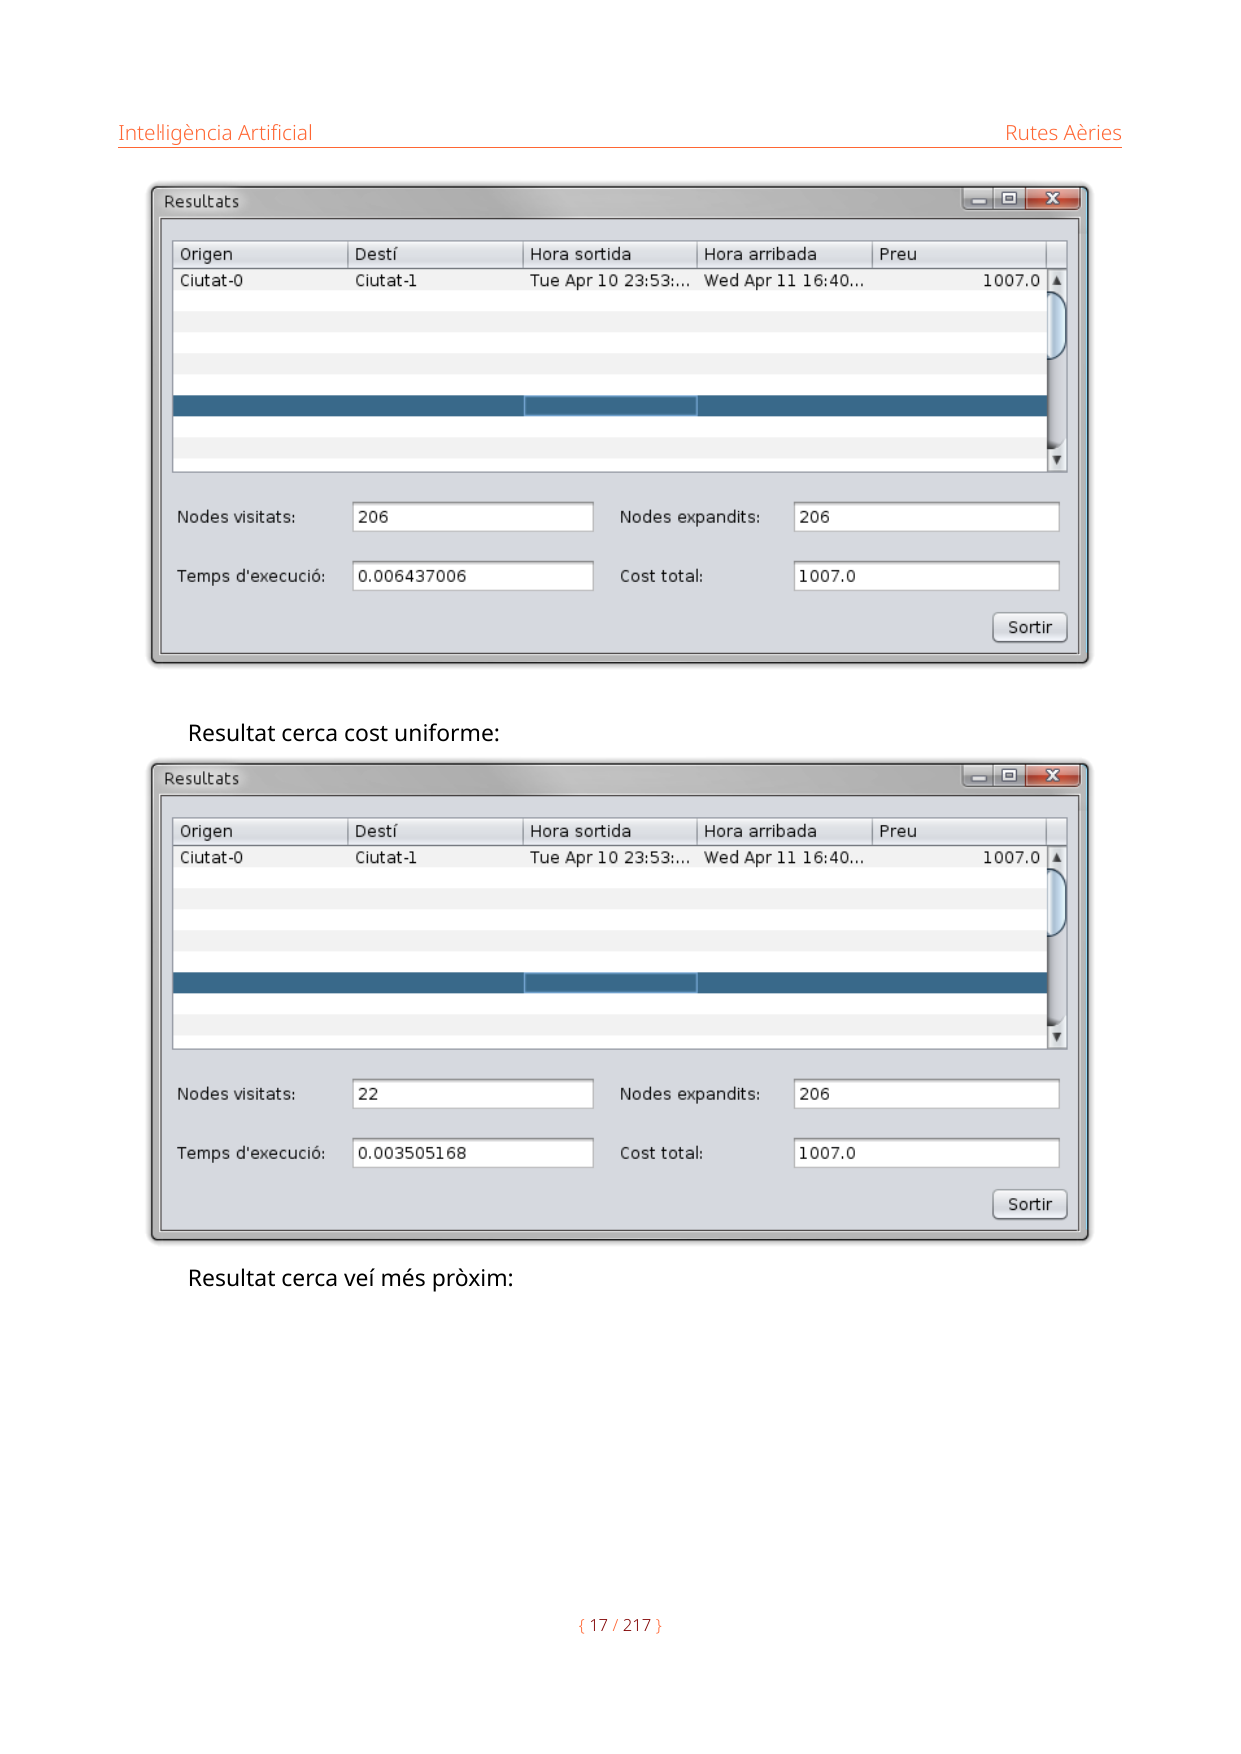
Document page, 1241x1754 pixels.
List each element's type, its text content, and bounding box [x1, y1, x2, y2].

picture [141, 177, 1099, 674]
picture [141, 753, 1099, 1251]
text Resultat cerca cost uniforme: [142, 717, 1098, 748]
text Resultat cerca veí més pròxim: [142, 1262, 1098, 1293]
